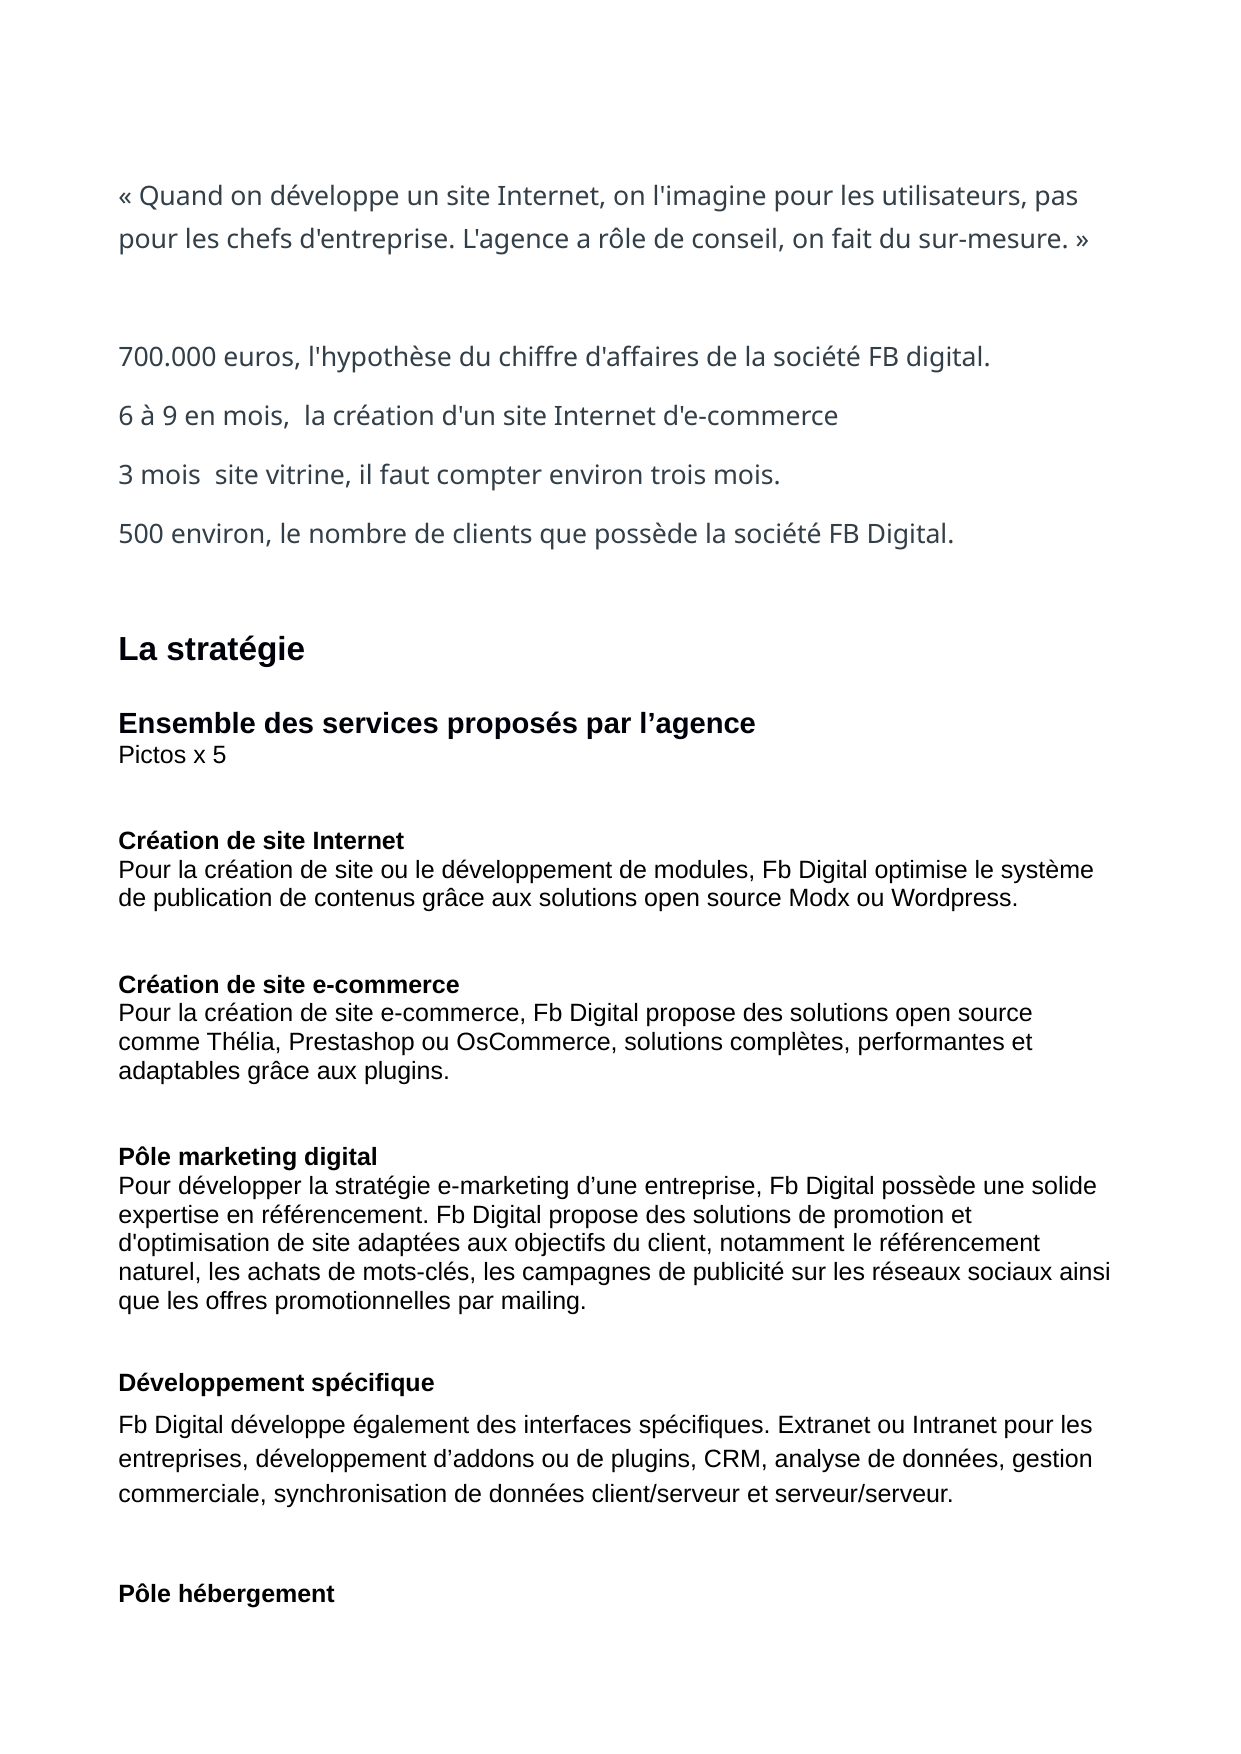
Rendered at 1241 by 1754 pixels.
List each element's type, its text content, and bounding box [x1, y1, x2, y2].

text Pictos x 5 [118, 740, 1122, 768]
text Création de site e-commerce [118, 970, 1122, 998]
text « Quand on développe un site Internet, on l'imagine pour les utilisateurs, pas pour les chefs d'entreprise. L'agence a rôle de conseil, on fait du sur-mesure. » [118, 177, 1122, 257]
subtitle Développement spécifique [118, 1368, 1122, 1397]
text La stratégie [118, 629, 1122, 668]
text Pôle marketing digital Pour développer la stratégie e-marketing d’une entreprise, Fb Digital possède une solide expertise en référencement. Fb Digital propose des solutions de promotion et d'optimisation de site adaptées aux objectifs du client, notamment le référencement naturel, les achats de mots-clés, les campagnes de publicité sur les réseaux sociaux ainsi que les offres promotionnelles par mailing. [118, 1142, 1122, 1315]
text 500 environ, le nombre de clients que possède la société FB Digital. [118, 515, 1122, 551]
text 6 à 9 en mois, la création d'un site Internet d'e-commerce [118, 397, 1122, 433]
text Fb Digital développe également des interfaces spécifiques. Extranet ou Intranet pour les entreprises, développement d’addons ou de plugins, CRM, analyse de données, gestion commerciale, synchronisation de données client/serveur et serveur/serveur. [118, 1410, 1122, 1507]
text Pour la création de site e-commerce, Fb Digital propose des solutions open source comme Thélia, Prestashop ou OsCommerce, solutions complètes, performantes et adaptables grâce aux plugins. [118, 998, 1122, 1085]
text Pour la création de site ou le développement de modules, Fb Digital optimise le système de publication de contenus grâce aux solutions open source Modx ou Wordpress. [118, 855, 1122, 912]
text 3 mois site vitrine, il faut compter environ trois mois. [118, 456, 1122, 492]
text 700.000 euros, l'hypothèse du chiffre d'affaires de la société FB digital. [118, 338, 1122, 374]
text Ensemble des services proposés par l’agence [118, 706, 1122, 740]
text Pôle hébergement [118, 1579, 1122, 1608]
text Création de site Internet [118, 826, 1122, 855]
